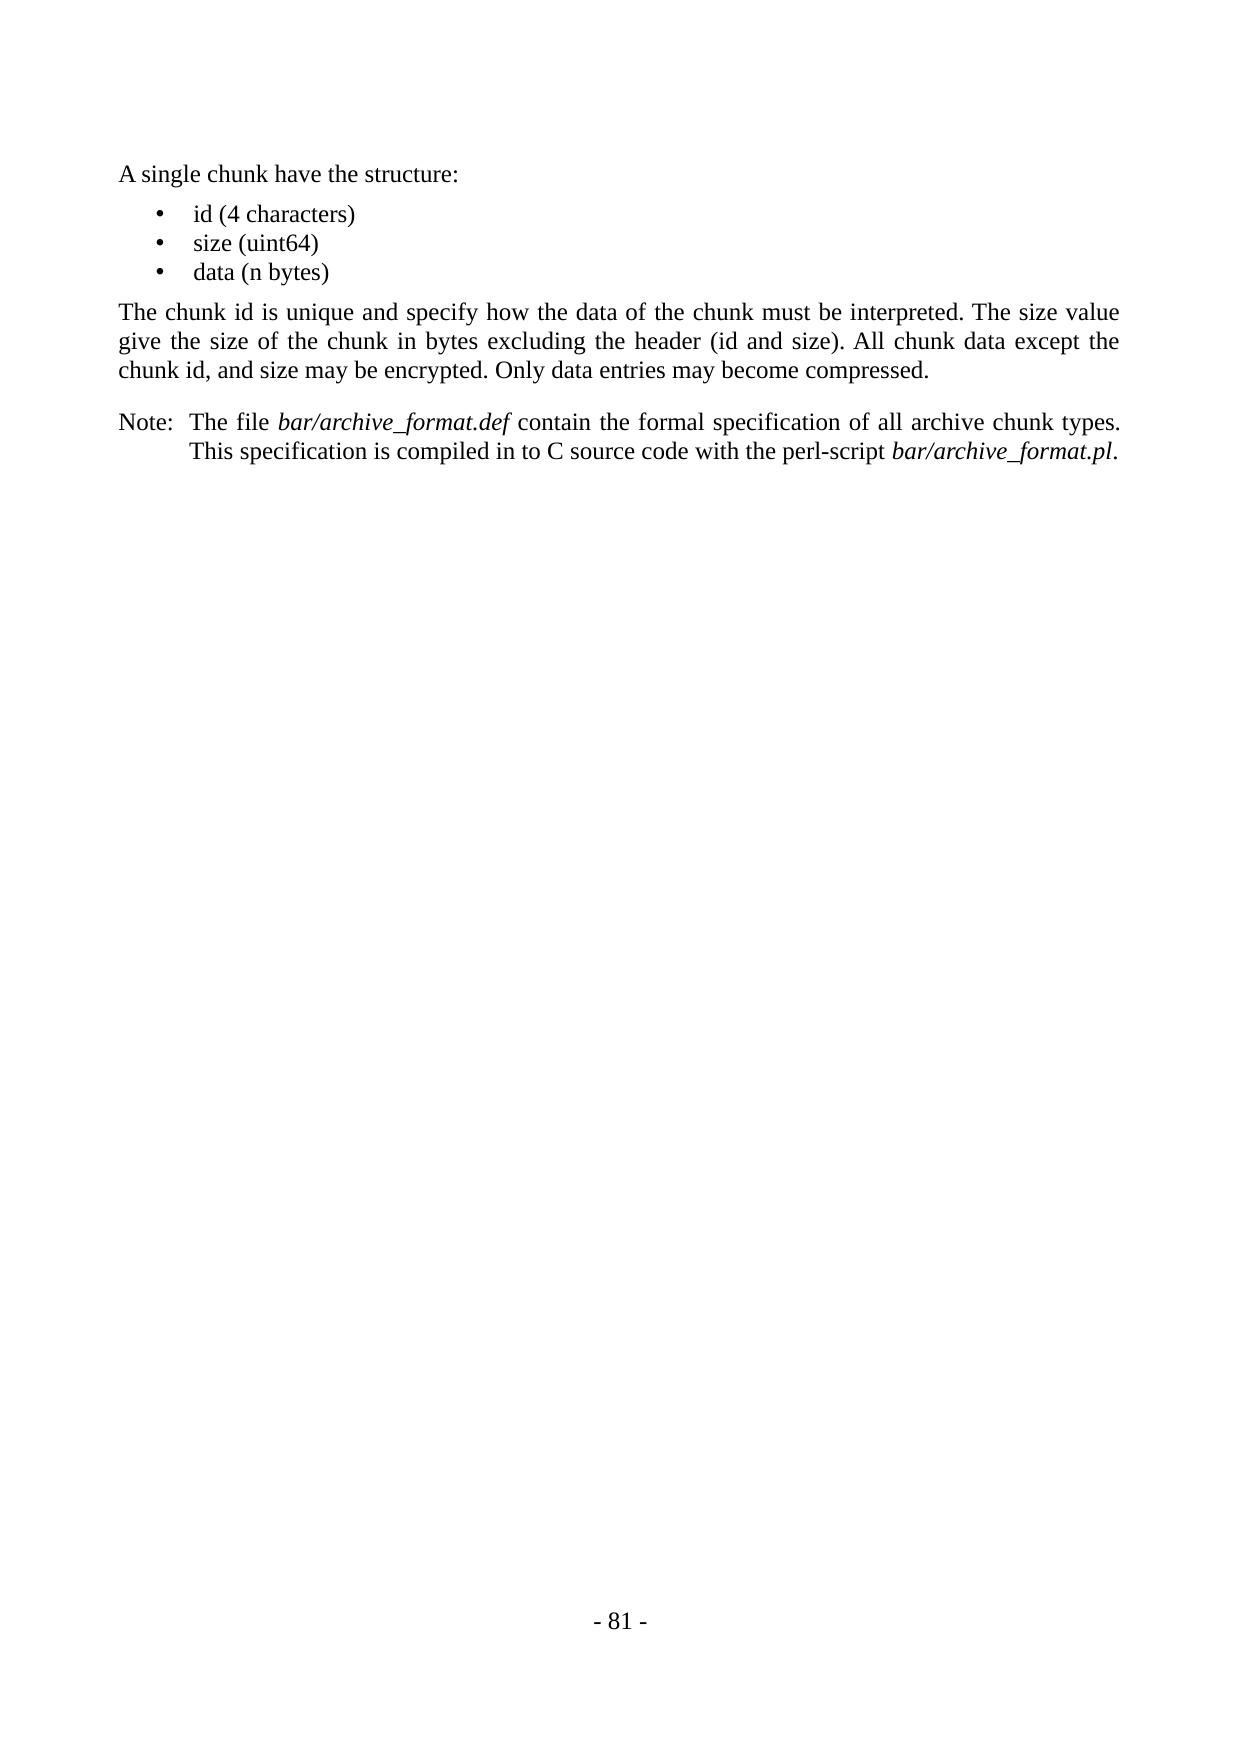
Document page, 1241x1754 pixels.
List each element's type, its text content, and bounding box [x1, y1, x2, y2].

text Note: The file bar/archive_format.def contain the formal specification of all archive chunk types. This specification is compiled in to C source code with the perl-script bar/archive_format.pl. [118, 407, 1122, 464]
list id (4 characters) [156, 199, 1122, 228]
text A single chunk have the structure: [118, 159, 1122, 187]
list data (n bytes) [156, 257, 1122, 285]
list size (uint64) [156, 228, 1122, 257]
text The chunk id is unique and specify how the data of the chunk must be interpreted. The size value give the size of the chunk in bytes excluding the header (id and size). All chunk data except the chunk id, and size may be encrypted. Only data entries may become compressed. [118, 297, 1122, 383]
